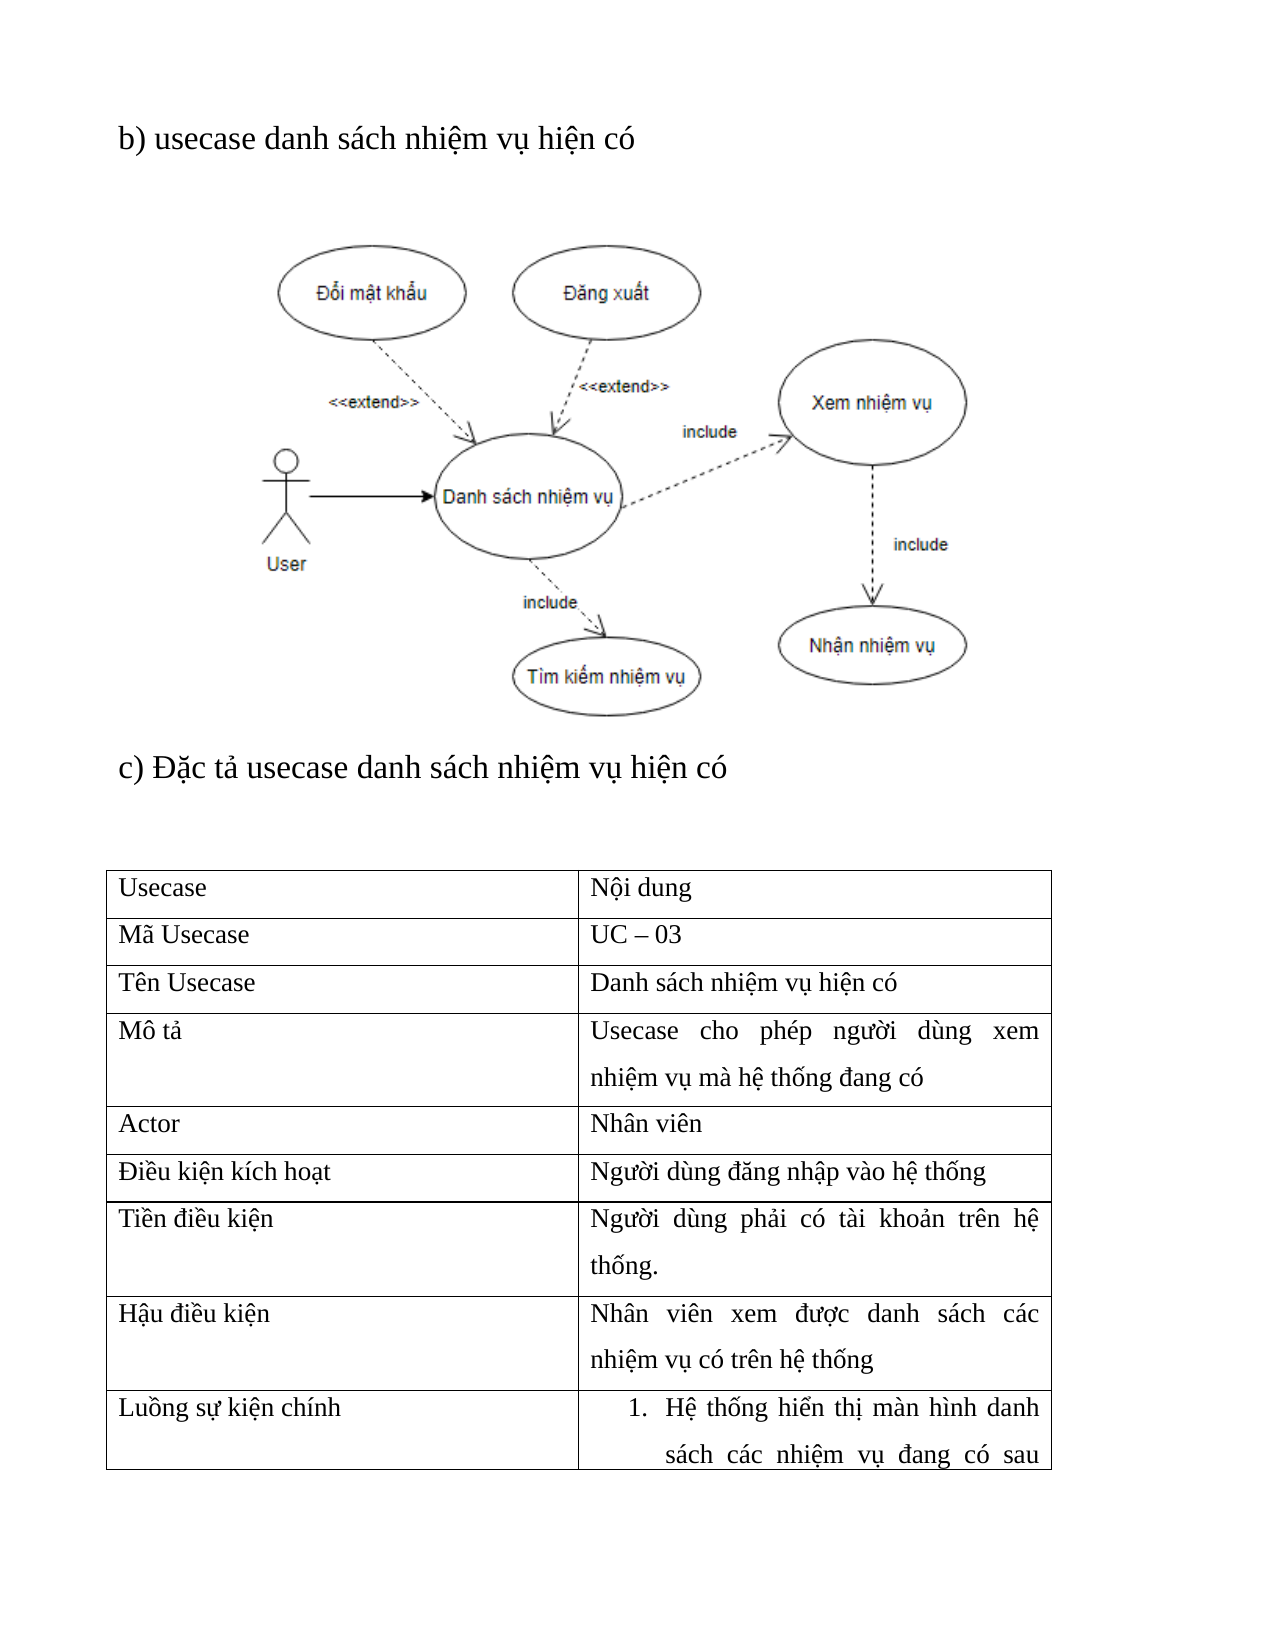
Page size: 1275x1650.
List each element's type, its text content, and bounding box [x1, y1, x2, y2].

table_cell Người dùng phải có tài khoản trên hệ thống. [579, 1203, 1051, 1296]
table_cell Luồng sự kiện chính [107, 1391, 578, 1469]
table_cell Hậu điều kiện [107, 1297, 578, 1390]
table_cell Điều kiện kích hoạt [107, 1155, 578, 1201]
text c) Đặc tả usecase danh sách nhiệm vụ hiện có [118, 219, 1157, 786]
table_cell Nhân viên [579, 1107, 1051, 1154]
text b) usecase danh sách nhiệm vụ hiện có [118, 118, 1157, 156]
table_cell Người dùng đăng nhập vào hệ thống [579, 1155, 1051, 1201]
table_cell Actor [107, 1107, 578, 1154]
table_cell Danh sách nhiệm vụ hiện có [579, 966, 1051, 1013]
table_cell UC – 03 [579, 919, 1051, 965]
table_header Nội dung [579, 871, 1051, 917]
table_cell Mã Usecase [107, 919, 578, 965]
table_cell Usecase cho phép người dùng xem nhiệm vụ mà hệ thống đang có [579, 1014, 1051, 1106]
table_cell Tiền điều kiện [107, 1203, 578, 1296]
table_cell Hệ thống hiển thị màn hình danh sách các nhiệm vụ đang có sau [579, 1391, 1051, 1469]
table_cell Mô tả [107, 1014, 578, 1106]
table_cell Tên Usecase [107, 966, 578, 1013]
table_header Usecase [107, 871, 578, 917]
table_cell Nhân viên xem được danh sách các nhiệm vụ có trên hệ thống [579, 1297, 1051, 1390]
